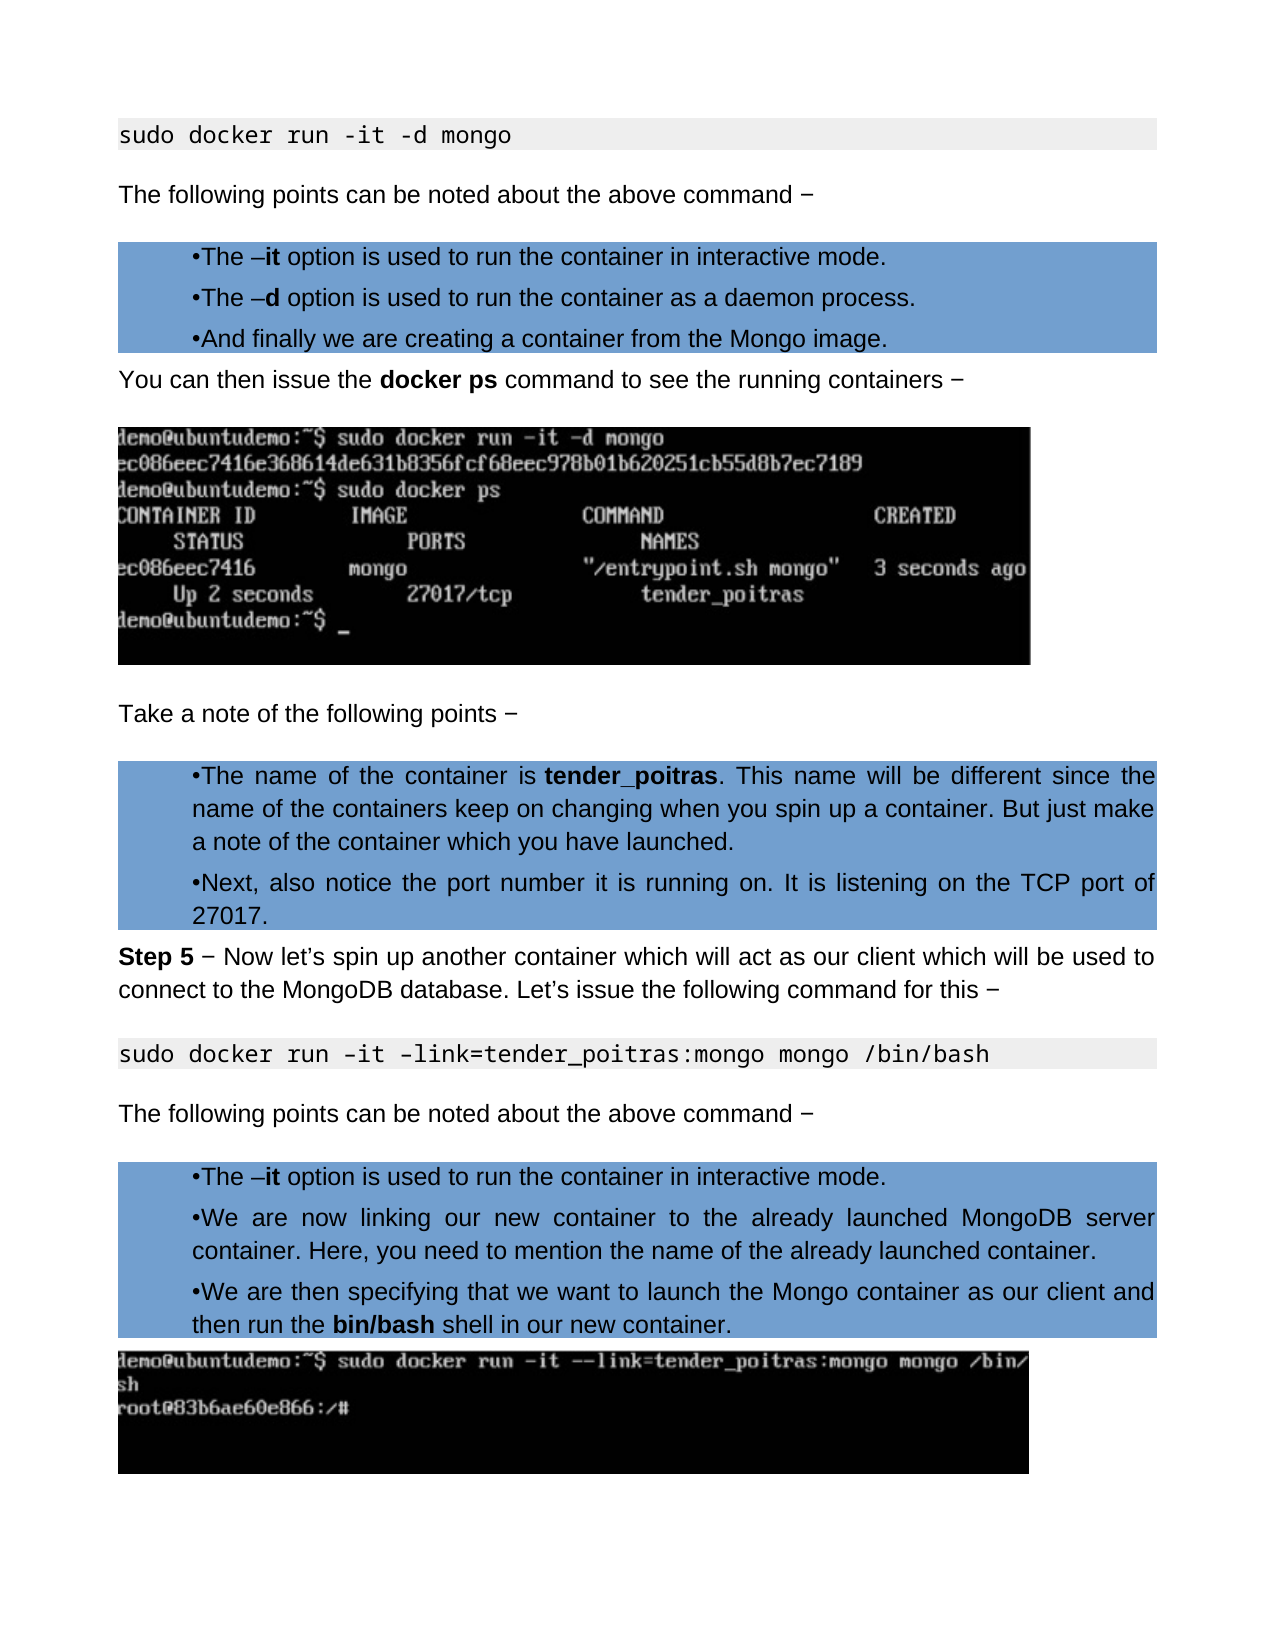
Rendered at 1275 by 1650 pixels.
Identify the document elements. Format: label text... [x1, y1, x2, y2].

list And finally we are creating a container from the Mongo image. [118, 324, 1157, 353]
text The following points can be noted about the above command − [118, 179, 1157, 208]
list The –d option is used to run the container as a daemon process. [118, 283, 1157, 312]
list The –it option is used to run the container in interactive mode. [118, 1162, 1157, 1190]
list The –it option is used to run the container in interactive mode. [118, 242, 1157, 271]
picture [118, 1350, 1029, 1474]
list We are then specifying that we want to launch the Mongo container as our client and then run the bin/bash shell in our new container. [118, 1276, 1157, 1338]
text Take a note of the following points − [118, 699, 1157, 727]
text You can then issue the docker ps command to see the running containers − [118, 365, 1157, 394]
text sudo docker run –it –link=tender_poitras:mongo mongo /bin/bash [118, 1038, 1157, 1069]
text sudo docker run -it -d mongo [118, 118, 1157, 150]
picture [118, 427, 1031, 665]
list We are now linking our new container to the already launched MongoDB server container. Here, you need to mention the name of the already launched container. [118, 1202, 1157, 1264]
list Next, also notice the port number it is running on. It is listening on the TCP port of 27017. [118, 868, 1157, 930]
list The name of the container is tender_poitras. This name will be different since the name of the containers keep on changing when you spin up a container. But just make a note of the container which you have launched. [118, 761, 1157, 856]
text Step 5 − Now let’s spin up another container which will act as our client which will be used to connect to the MongoDB database. Let’s issue the following command for this − [118, 942, 1157, 1004]
text The following points can be noted about the above command − [118, 1099, 1157, 1128]
